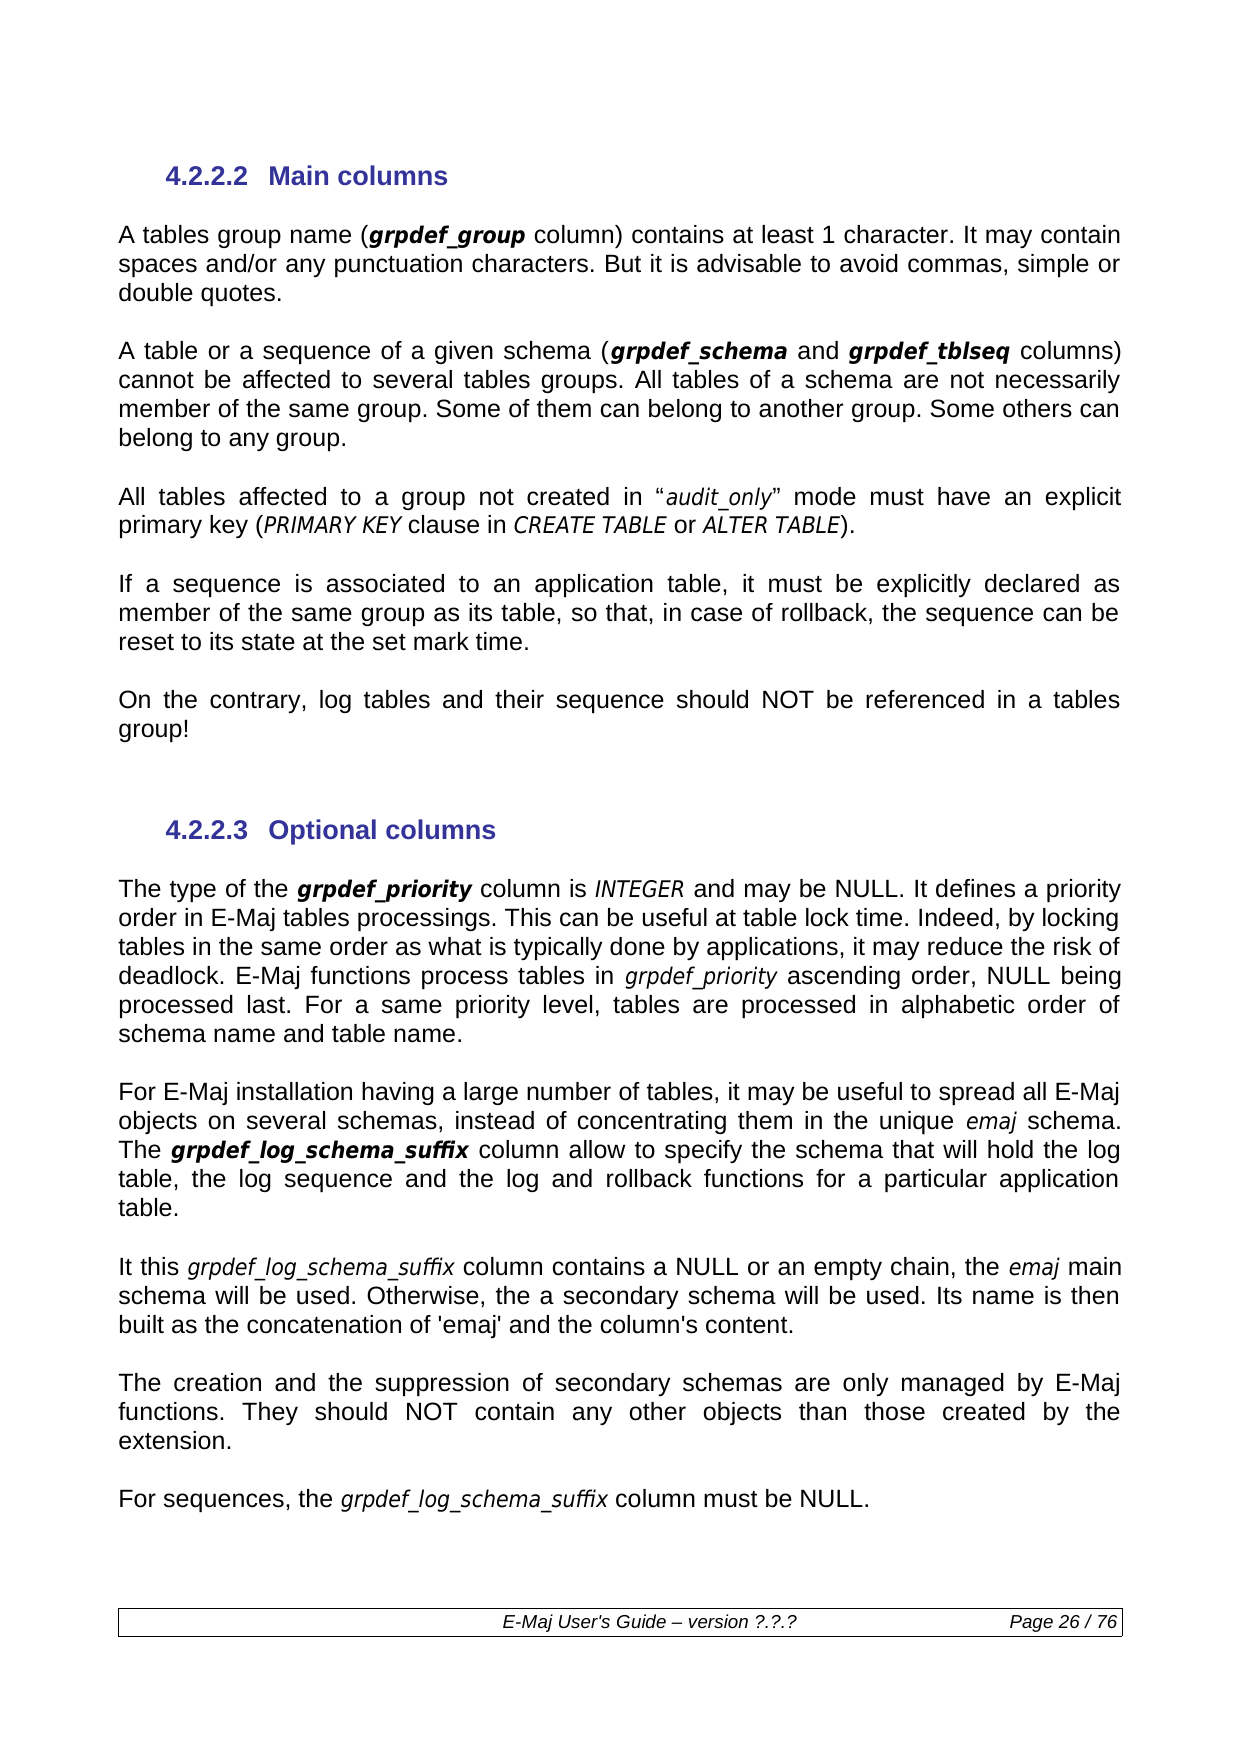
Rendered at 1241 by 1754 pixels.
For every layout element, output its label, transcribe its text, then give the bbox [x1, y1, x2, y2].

text The creation and the suppression of secondary schemas are only managed by E-Maj functions. They should NOT contain any other objects than those created by the extension. [118, 1368, 1122, 1455]
text A tables group name (grpdef_group column) contains at least 1 character. It may contain spaces and/or any punctuation characters. But it is advisable to avoid commas, simple or double quotes. [118, 220, 1122, 307]
text All tables affected to a group not created in “audit_only” mode must have an explicit primary key (PRIMARY KEY clause in CREATE TABLE or ALTER TABLE). [118, 481, 1122, 539]
text If a sequence is associated to an application table, it must be explicitly declared as member of the same group as its table, so that, in case of rollback, the sequence can be reset to its state at the set mark time. [118, 568, 1122, 656]
text The type of the grpdef_priority column is INTEGER and may be NULL. It defines a priority order in E-Maj tables processings. This can be useful at table lock time. Indeed, by locking tables in the same order as what is typically done by applications, it may reduce the risk of deadlock. E-Maj functions process tables in grpdef_priority ascending order, NULL being processed last. For a same priority level, tables are processed in alphabetic order of schema name and table name. [118, 874, 1122, 1048]
subtitle Optional columns [165, 813, 1122, 844]
text For E-Maj installation having a large number of tables, it may be useful to spread all E-Maj objects on several schemas, instead of concentrating them in the unique emaj schema. The grpdef_log_schema_suffix column allow to specify the schema that will hold the log table, the log sequence and the log and rollback functions for a particular application table. [118, 1077, 1122, 1222]
text For sequences, the grpdef_log_schema_suffix column must be NULL. [118, 1484, 1122, 1513]
text On the contrary, log tables and their sequence should NOT be referenced in a tables group! [118, 685, 1122, 743]
subtitle Main columns [165, 160, 1122, 191]
text A table or a sequence of a given schema (grpdef_schema and grpdef_tblseq columns) cannot be affected to several tables groups. All tables of a schema are not necessarily member of the same group. Some of them can belong to another group. Some others can belong to any group. [118, 336, 1122, 452]
text It this grpdef_log_schema_suffix column contains a NULL or an empty chain, the emaj main schema will be used. Otherwise, the a secondary schema will be used. Its name is then built as the concatenation of 'emaj' and the column's content. [118, 1251, 1122, 1339]
